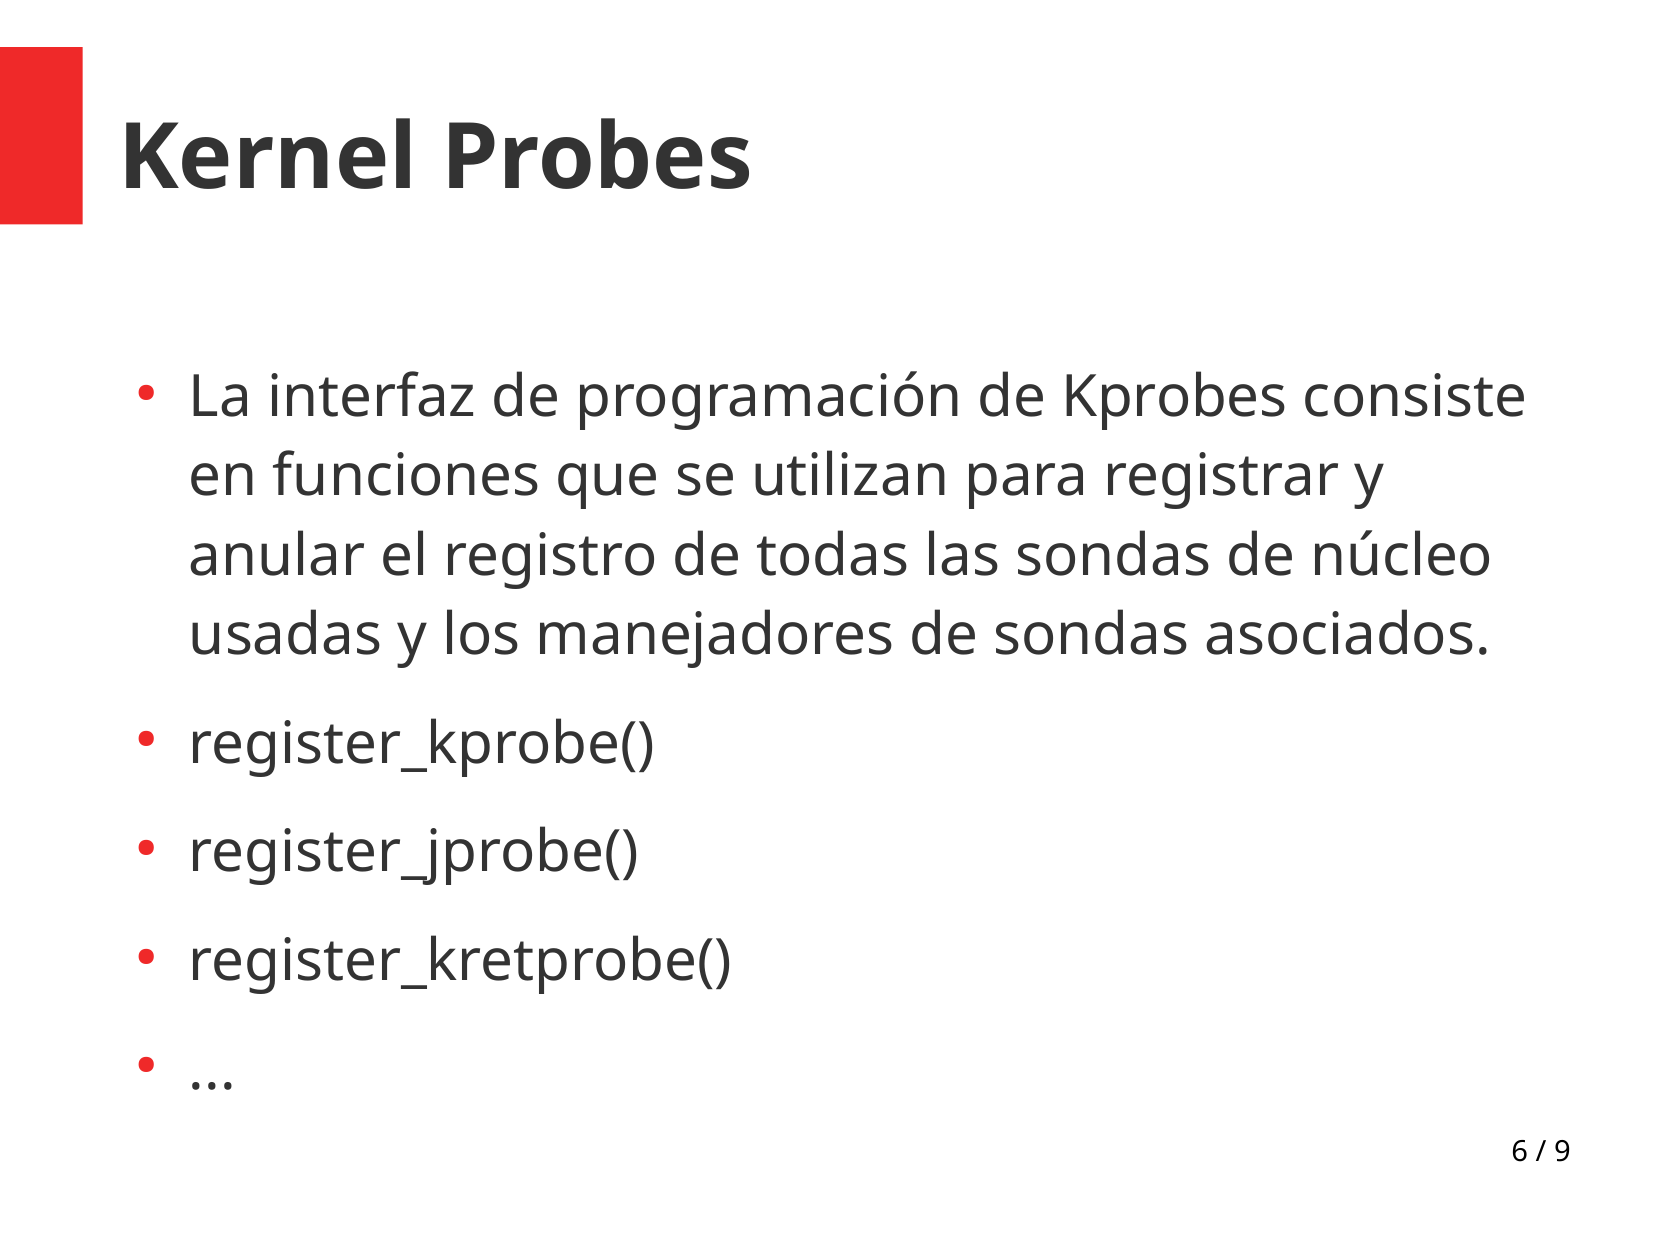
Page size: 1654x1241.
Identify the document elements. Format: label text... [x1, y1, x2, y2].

title Kernel Probes [118, 49, 1571, 257]
list La interfaz de programación de Kprobes consiste en funciones que se utilizan para registrar y anular el registro de todas las sondas de núcleo usadas y los manejadores de sondas asociados. register_kprobe() register_jprobe() register_kretprobe() ... [118, 354, 1536, 1074]
